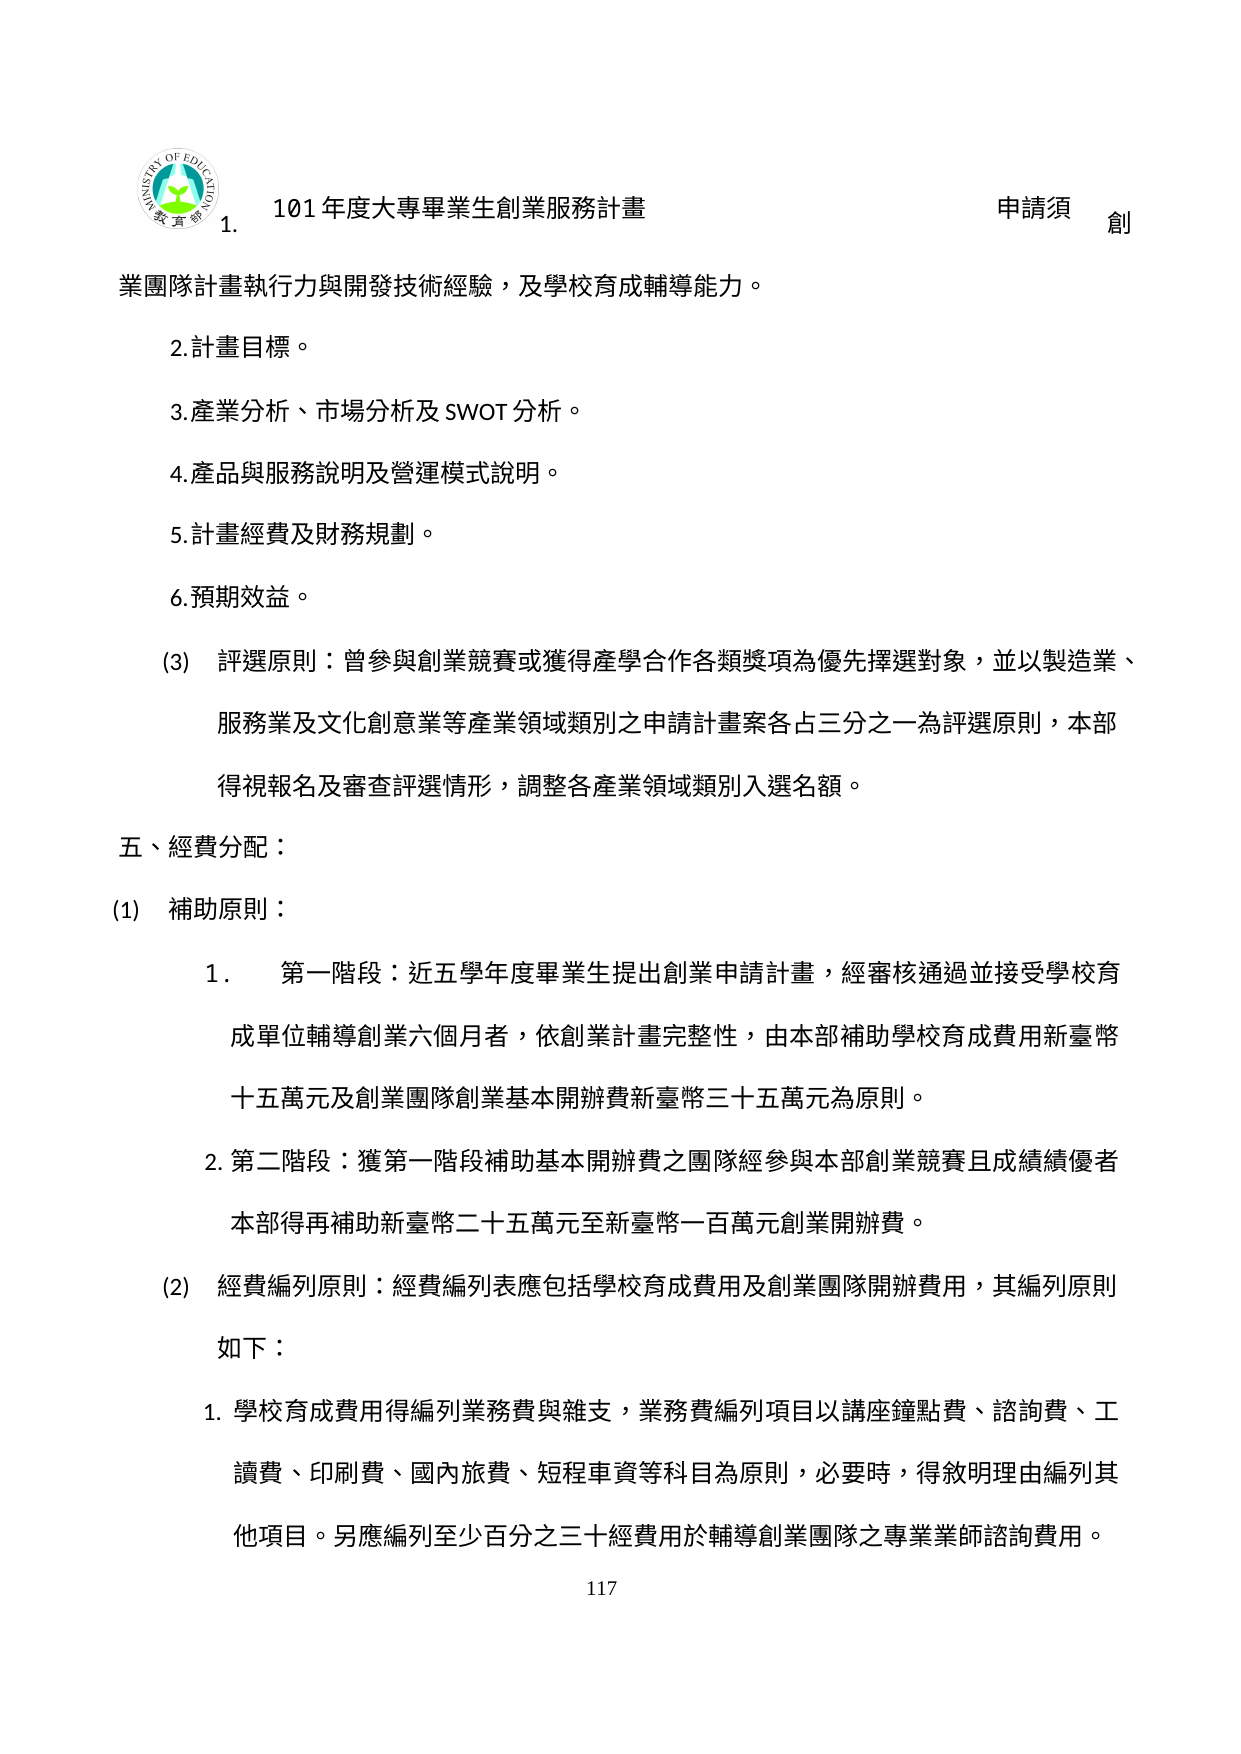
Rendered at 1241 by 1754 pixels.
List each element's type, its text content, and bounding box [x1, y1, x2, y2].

list 評選原則：曾參與創業競賽或獲得產學合作各類獎項為優先擇選對象，並以製造業、服務業及文化創意業等產業領域類別之申請計畫案各占三分之一為評選原則，本部得視報名及審查評選情形，調整各產業領域類別入選名額。 [162, 618, 1122, 805]
list 第一階段：近五學年度畢業生提出創業申請計畫，經審核通過並接受學校育成單位輔導創業六個月者，依創業計畫完整性，由本部補助學校育成費用新臺幣十五萬元及創業團隊創業基本開辦費新臺幣三十五萬元為原則。 [204, 930, 1122, 1118]
list 補助原則： [112, 868, 1122, 930]
list 計畫目標。 [118, 305, 1122, 368]
list 產品與服務說明及營運模式說明。 [118, 430, 1122, 493]
list 創業團隊計畫執行力與開發技術經驗，及學校育成輔導能力。 [118, 180, 1122, 305]
list 產業分析、市場分析及SWOT分析。 [118, 368, 1122, 430]
list 學校育成費用得編列業務費與雜支，業務費編列項目以講座鐘點費、諮詢費、工讀費、印刷費、國內旅費、短程車資等科目為原則，必要時，得敘明理由編列其他項目。另應編列至少百分之三十經費用於輔導創業團隊之專業業師諮詢費用。 [203, 1368, 1122, 1555]
list 計畫經費及財務規劃。 [118, 493, 1122, 555]
text 五、經費分配： [118, 805, 1122, 868]
list 預期效益。 [118, 555, 1122, 618]
list 第二階段：獲第一階段補助基本開辦費之團隊經參與本部創業競賽且成績績優者，本部得再補助新臺幣二十五萬元至新臺幣一百萬元創業開辦費。 [204, 1118, 1122, 1243]
list 經費編列原則：經費編列表應包括學校育成費用及創業團隊開辦費用，其編列原則如下： [162, 1243, 1122, 1368]
